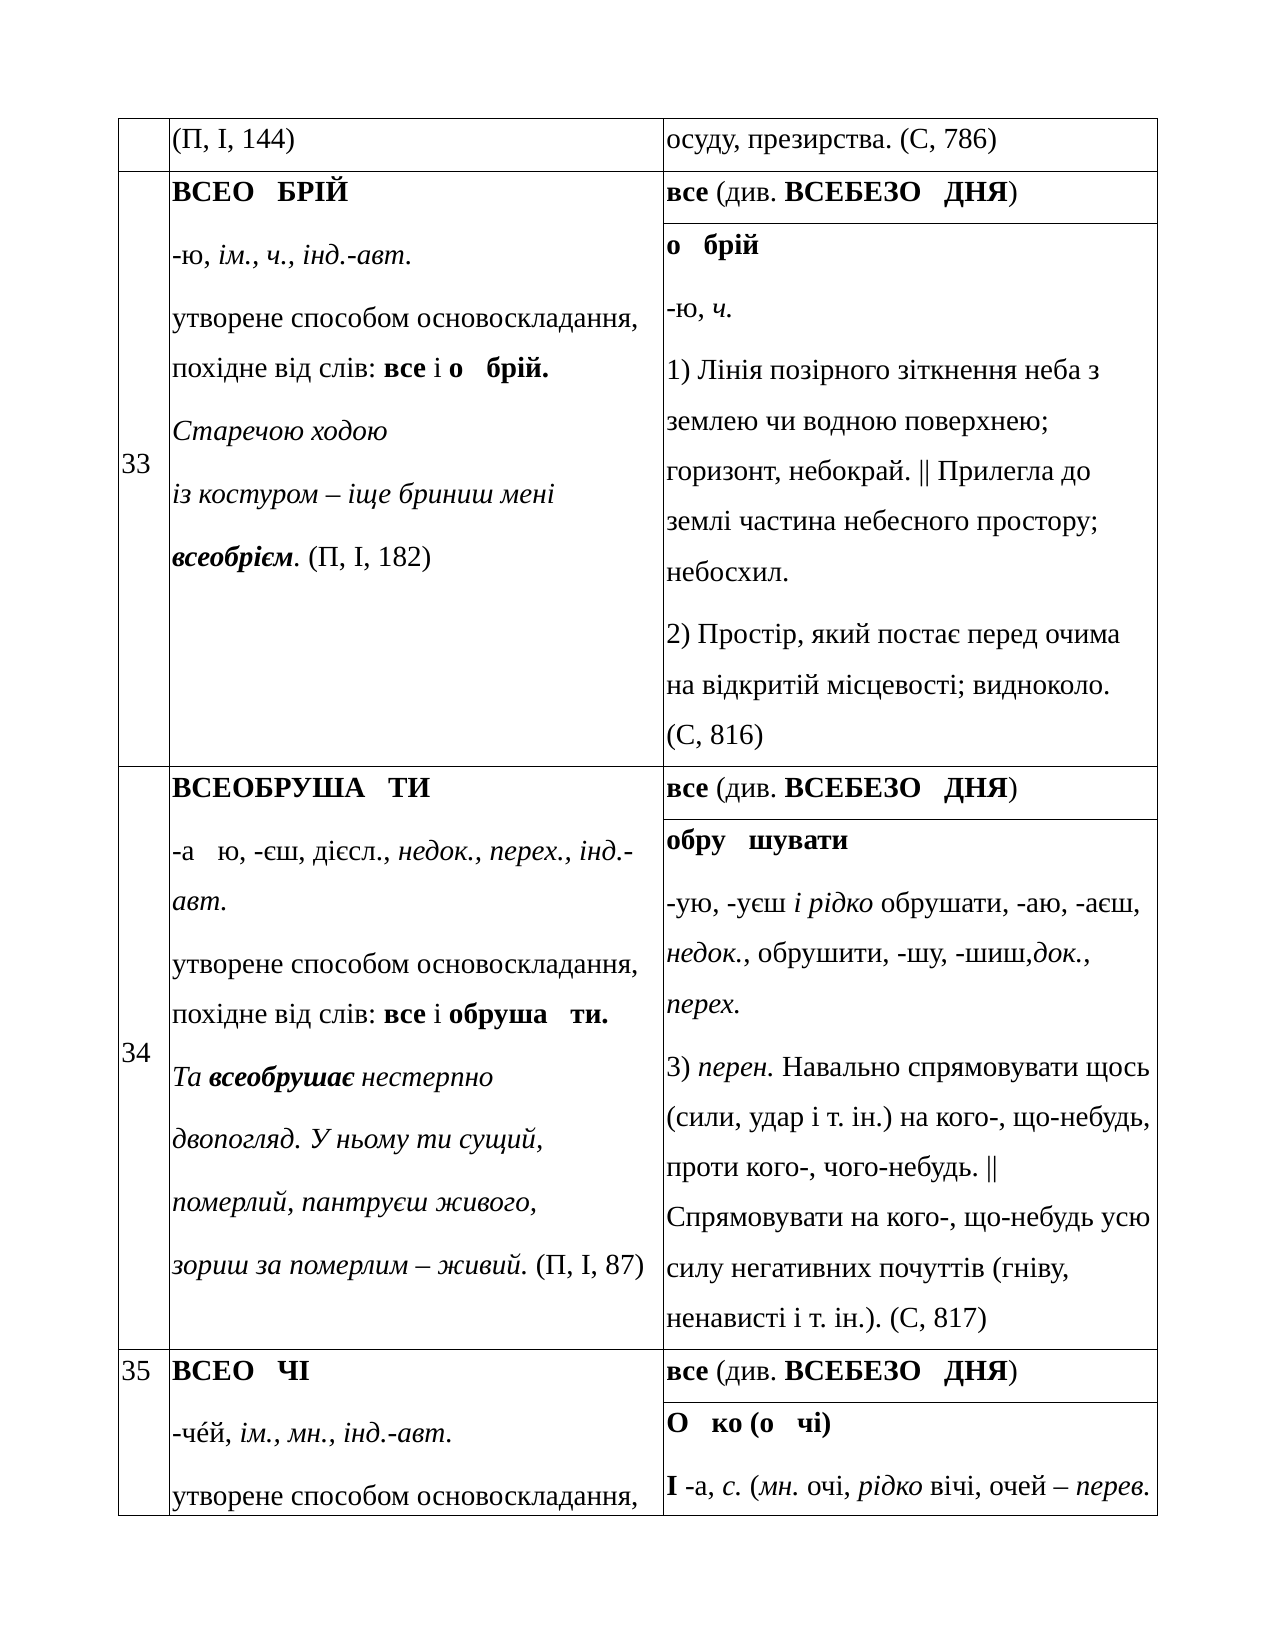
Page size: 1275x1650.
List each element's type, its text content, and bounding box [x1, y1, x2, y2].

table_cell обрій -ю, ч. 1) Лінія позірного зіткнення неба з землею чи водною поверхнею; горизонт, небокрай. || Прилегла до землі частина небесного простору; небосхил. 2) Простір, який постає перед очима на відкритій місцевості; видноколо. (С, 816) [664, 224, 1157, 766]
table_cell (П, І, 144) [170, 119, 663, 171]
table_cell все (див. ВСЕБЕЗОДНЯ) [664, 767, 1157, 819]
table_cell 35 [119, 1350, 169, 1515]
table_cell все (див. ВСЕБЕЗОДНЯ) [664, 1350, 1157, 1402]
table_cell [119, 119, 169, 171]
table_cell Око (очі) I -а, с. (мн. очі, рідко вічі, очей – перев. [664, 1403, 1157, 1515]
table_cell все (див. ВСЕБЕЗОДНЯ) [664, 172, 1157, 223]
table_cell обрушувати -ую, -уєш і рідко обрушати, -аю, -аєш, недок., обрушити, -шу, -шиш,док., перех. 3) перен. Навально спрямовувати щось (сили, удар і т. ін.) на кого-, що-небудь, проти кого-, чого-небудь. || Спрямовувати на кого-, що-небудь усю силу негативних почуттів (гніву, ненависті і т. ін.). (С, 817) [664, 820, 1157, 1349]
table_cell 34 [119, 767, 169, 1349]
table_cell 33 [119, 172, 169, 766]
table_cell ВСЕОБРУШАТИ -аю, -єш, дієсл., недок., перех., інд.-авт. утворене способом основоскладання, похідне від слів: все і обрушати. Та всеобрушає нестерпно двопогляд. У ньому ти сущий, померлий, пантруєш живого, зориш за померлим – живий. (П, І, 87) [170, 767, 663, 1349]
table_cell осуду, презирства. (С, 786) [664, 119, 1157, 171]
table_cell ВСЕОБРІЙ -ю, ім., ч., інд.-авт. утворене способом основоскладання, похідне від слів: все і обрій. Старечою ходою із костуром – іще бриниш мені всеобрієм. (П, І, 182) [170, 172, 663, 766]
table_cell ВСЕОЧІ -чéй, ім., мн., інд.-авт. утворене способом основоскладання, [170, 1350, 663, 1515]
